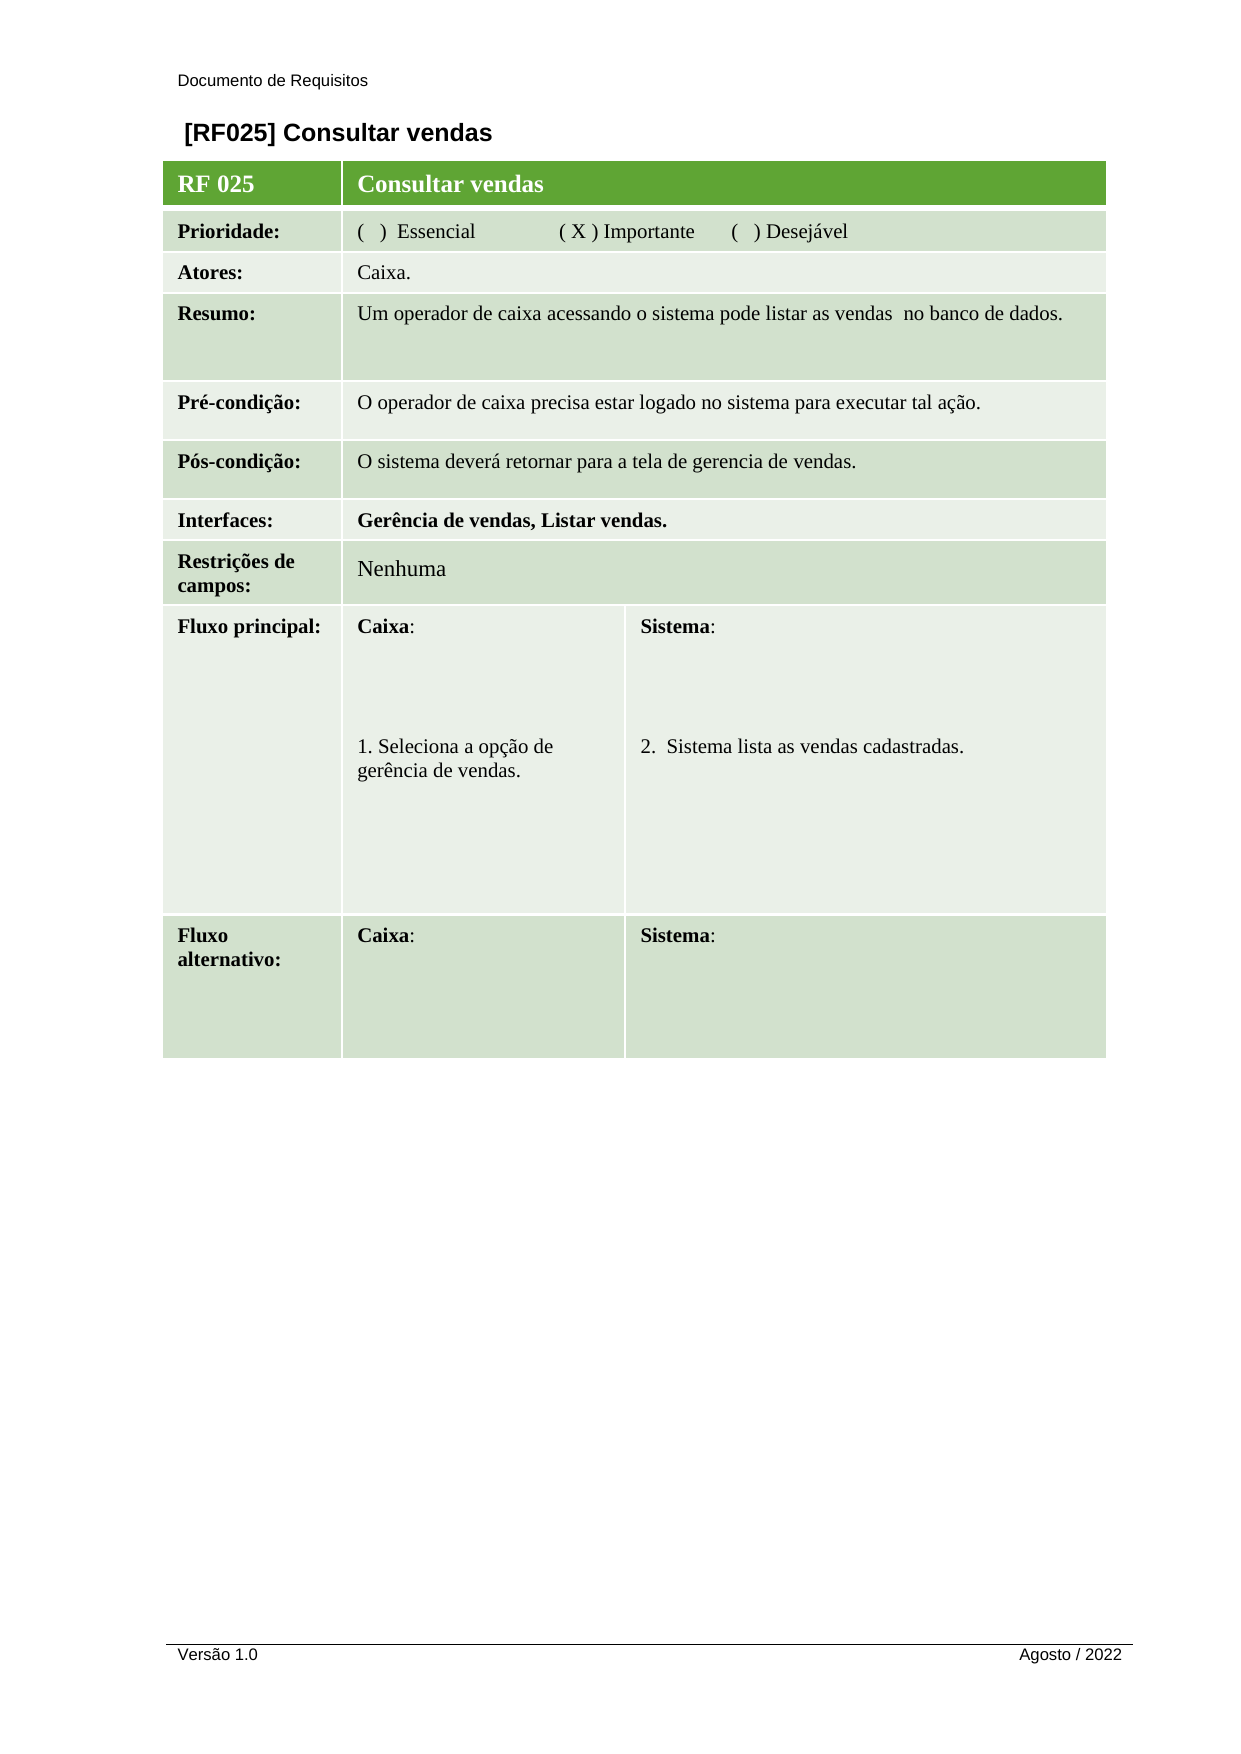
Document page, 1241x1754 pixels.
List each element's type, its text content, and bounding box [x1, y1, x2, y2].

table_cell Fluxo principal: [163, 606, 341, 913]
table_cell ( ) Essencial ( X ) Importante ( ) Desejável [343, 211, 1106, 251]
table_cell Restrições de campos: [163, 541, 341, 604]
table_cell Sistema: [626, 916, 1106, 1058]
table_cell Resumo: [163, 294, 341, 380]
table_cell Caixa: [343, 916, 624, 1058]
table_header RF 025 [163, 161, 341, 205]
table_cell Sistema: 2. Sistema lista as vendas cadastradas. [626, 606, 1106, 913]
table_cell O sistema deverá retornar para a tela de gerencia de vendas. [343, 441, 1106, 498]
table_cell Pós-condição: [163, 441, 341, 498]
table_cell Nenhuma [343, 541, 1106, 604]
table_cell Caixa. [343, 253, 1106, 292]
table_cell O operador de caixa precisa estar logado no sistema para executar tal ação. [343, 382, 1106, 439]
table_cell Caixa: 1. Seleciona a opção de gerência de vendas. [343, 606, 624, 913]
table_cell Prioridade: [163, 211, 341, 251]
table_cell Gerência de vendas, Listar vendas. [343, 500, 1106, 539]
table_cell Um operador de caixa acessando o sistema pode listar as vendas no banco de dados. [343, 294, 1106, 380]
table_cell Interfaces: [163, 500, 341, 539]
table_cell Pré-condição: [163, 382, 341, 439]
text [RF025] Consultar vendas [177, 118, 1063, 147]
table_cell Fluxo alternativo: [163, 916, 341, 1058]
table_header Consultar vendas [343, 161, 1106, 205]
table_cell Atores: [163, 253, 341, 292]
